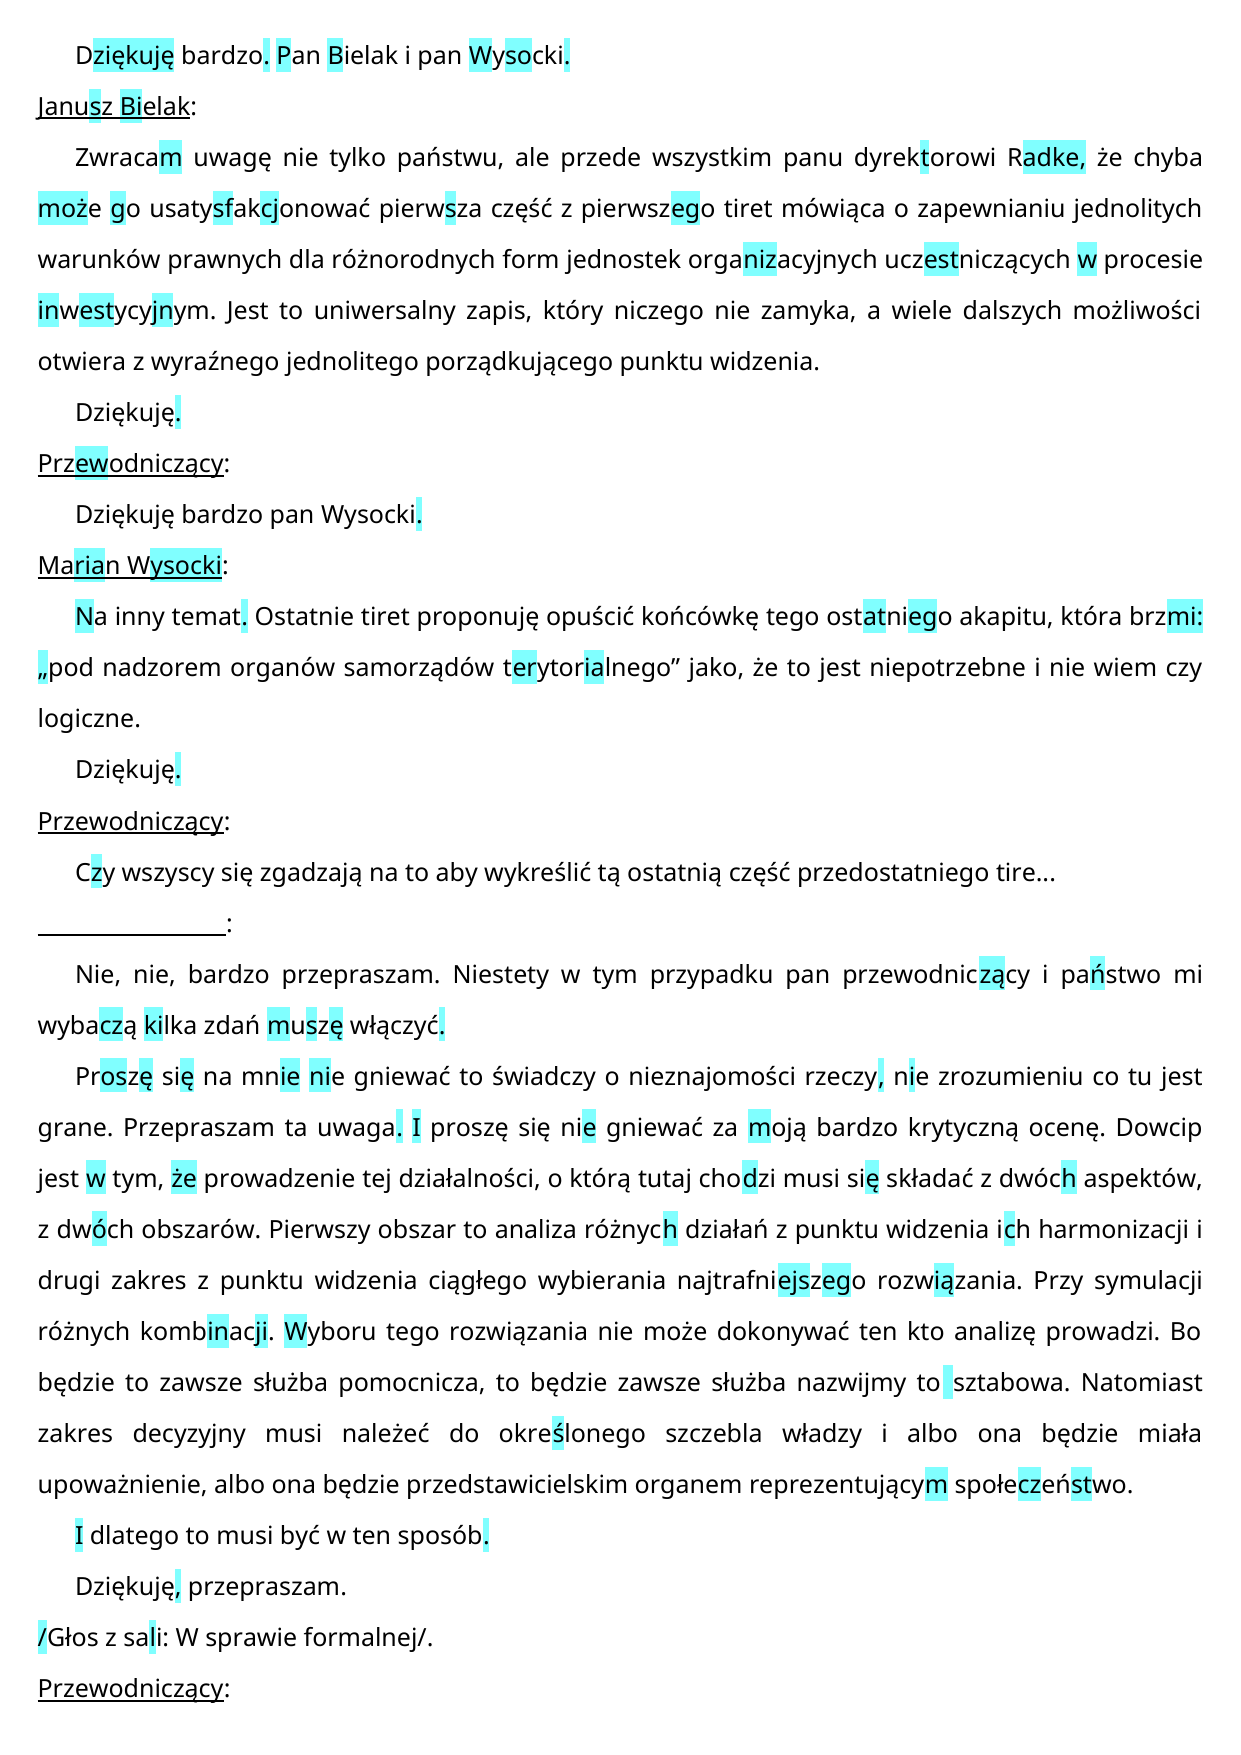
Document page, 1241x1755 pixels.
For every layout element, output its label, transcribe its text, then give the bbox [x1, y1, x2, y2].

text I dlatego to musi być w ten sposób. [37, 1518, 1203, 1552]
text Dziękuję. [37, 395, 1203, 429]
text Janusz Bielak: [37, 88, 1203, 123]
text Przewodniczący: [37, 446, 1203, 480]
text Nie, nie, bardzo przepraszam. Niestety w tym przypadku pan przewodniczący i państwo mi wybaczą kilka zdań muszę włączyć. [37, 956, 1203, 1041]
text Przewodniczący: [37, 803, 1203, 837]
text /Głos z sali: W sprawie formalnej/. [37, 1620, 1203, 1654]
text Na inny temat. Ostatnie tiret proponuję opuścić końcówkę tego ostatniego akapitu, która brzmi: „pod nadzorem organów samorządów terytorialnego” jako, że to jest niepotrzebne i nie wiem czy logiczne. [37, 599, 1203, 735]
text : [37, 905, 1203, 939]
text Dziękuję. [37, 752, 1203, 786]
text Zwracam uwagę nie tylko państwu, ale przede wszystkim panu dyrektorowi Radke, że chyba może go usatysfakcjonować pierwsza część z pierwszego tiret mówiąca o zapewnianiu jednolitych warunków prawnych dla różnorodnych form jednostek organizacyjnych uczestniczących w procesie inwestycyjnym. Jest to uniwersalny zapis, który niczego nie zamyka, a wiele dalszych możliwości otwiera z wyraźnego jednolitego porządkującego punktu widzenia. [37, 139, 1203, 378]
text Dziękuję bardzo pan Wysocki. [37, 497, 1203, 531]
text Dziękuję bardzo. Pan Bielak i pan Wysocki. [37, 37, 1203, 72]
text Dziękuję, przepraszam. [37, 1569, 1203, 1603]
text Czy wszyscy się zgadzają na to aby wykreślić tą ostatnią część przedostatniego tire... [37, 854, 1203, 888]
text Proszę się na mnie nie gniewać to świadczy o nieznajomości rzeczy, nie zrozumieniu co tu jest grane. Przepraszam ta uwaga. I proszę się nie gniewać za moją bardzo krytyczną ocenę. Dowcip jest w tym, że prowadzenie tej działalności, o którą tutaj chodzi musi się składać z dwóch aspektów, z dwóch obszarów. Pierwszy obszar to analiza różnych działań z punktu widzenia ich harmonizacji i drugi zakres z punktu widzenia ciągłego wybierania najtrafniejszego rozwiązania. Przy symulacji różnych kombinacji. Wyboru tego rozwiązania nie może dokonywać ten kto analizę prowadzi. Bo będzie to zawsze służba pomocnicza, to będzie zawsze służba nazwijmy to sztabowa. Natomiast zakres decyzyjny musi należeć do określonego szczebla władzy i albo ona będzie miała upoważnienie, albo ona będzie przedstawicielskim organem reprezentującym społeczeństwo. [37, 1058, 1203, 1501]
text Marian Wysocki: [37, 548, 1203, 582]
text Przewodniczący: [37, 1671, 1203, 1705]
